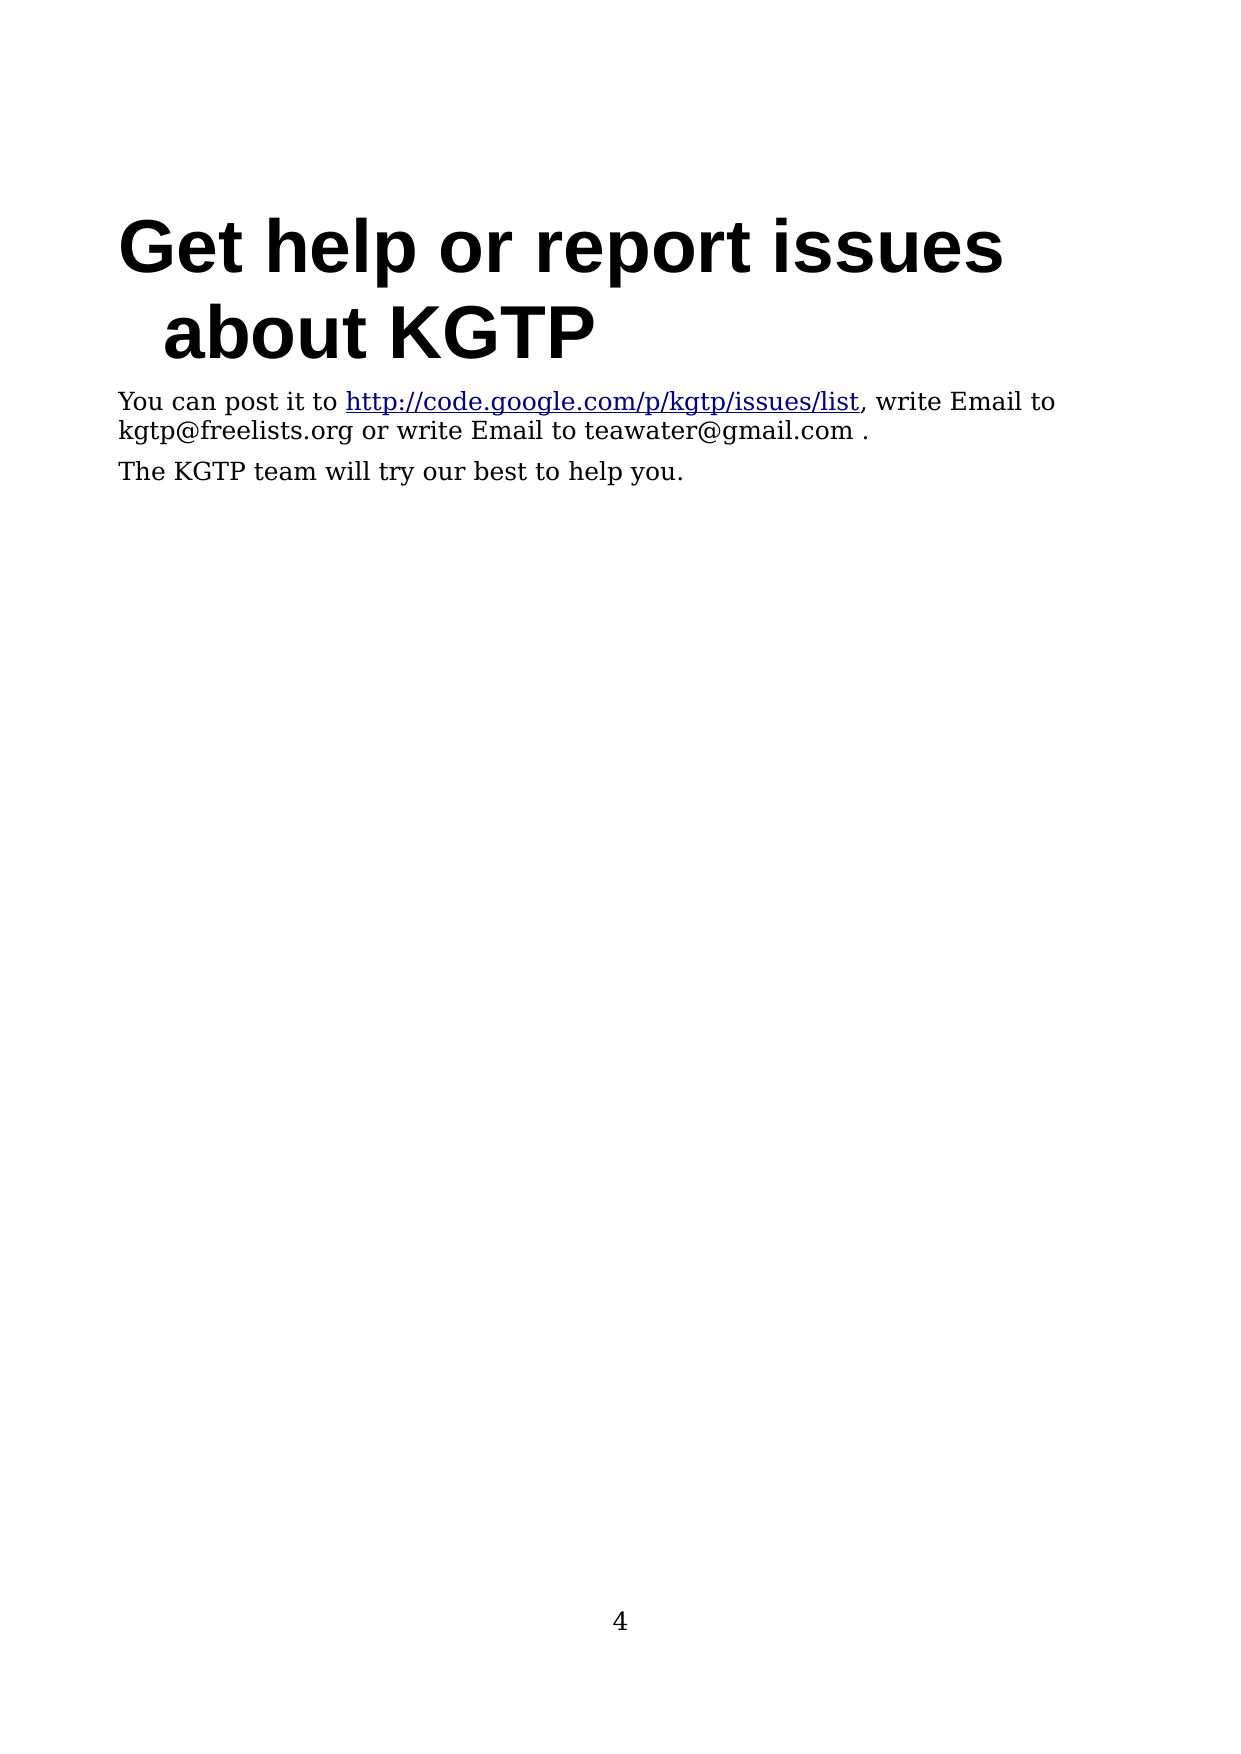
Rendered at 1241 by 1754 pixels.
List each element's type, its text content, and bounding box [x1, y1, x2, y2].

text The KGTP team will try our best to help you. [118, 458, 1122, 487]
subtitle Get help or report issues about KGTP [118, 202, 1122, 374]
text You can post it to http://code.google.com/p/kgtp/issues/list, write Email to kgtp@freelists.org or write Email to teawater@gmail.com . [118, 387, 1122, 445]
